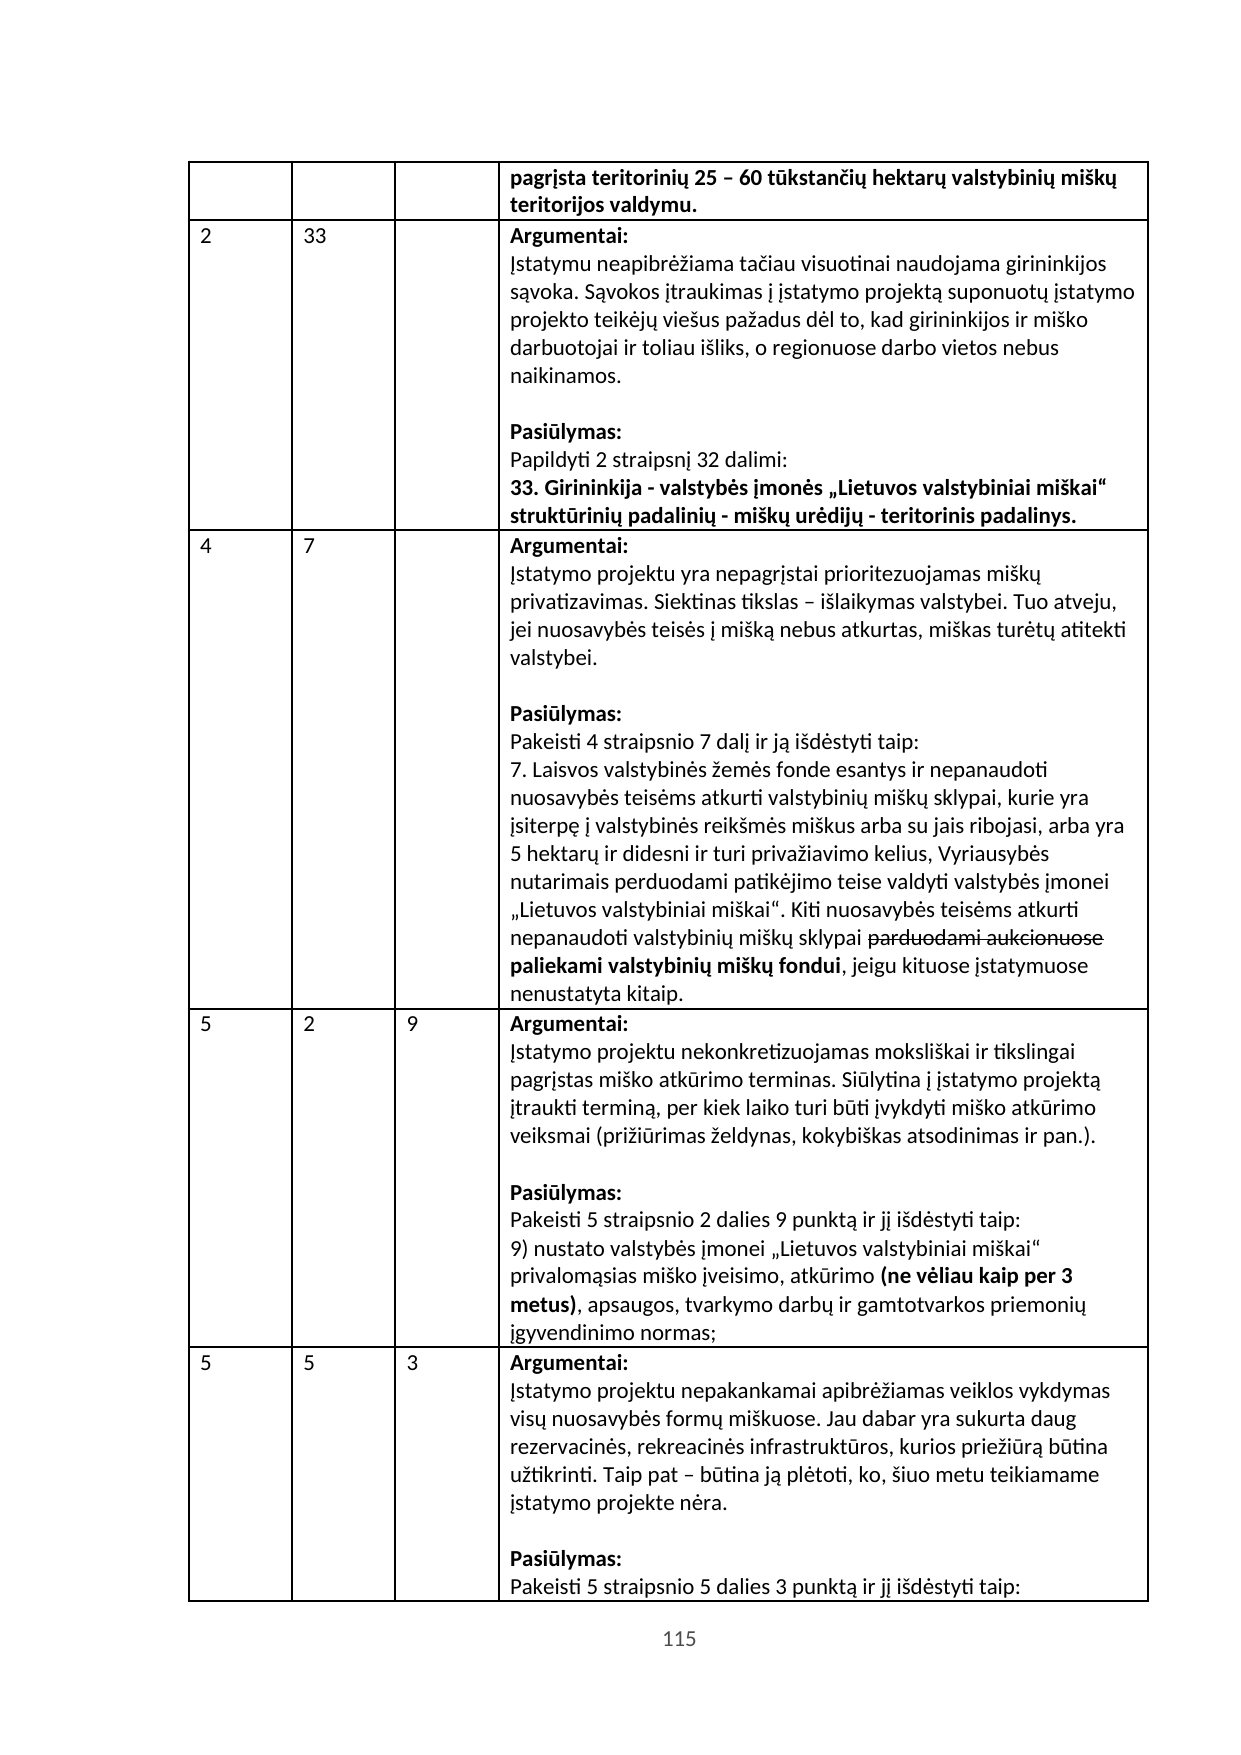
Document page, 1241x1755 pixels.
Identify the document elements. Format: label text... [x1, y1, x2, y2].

table_cell [396, 531, 498, 1007]
table_cell Argumentai: Įstatymu neapibrėžiama tačiau visuotinai naudojama girininkijos sąvoka. Sąvokos įtraukimas į įstatymo projektą suponuotų įstatymo projekto teikėjų viešus pažadus dėl to, kad girininkijos ir miško darbuotojai ir toliau išliks, o regionuose darbo vietos nebus naikinamos. Pasiūlymas: Papildyti 2 straipsnį 32 dalimi: 33. Girininkija - valstybės įmonės „Lietuvos valstybiniai miškai“ struktūrinių padalinių - miškų urėdijų - teritorinis padalinys. [500, 221, 1147, 529]
table_cell Argumentai: Įstatymo projektu nepakankamai apibrėžiamas veiklos vykdymas visų nuosavybės formų miškuose. Jau dabar yra sukurta daug rezervacinės, rekreacinės infrastruktūros, kurios priežiūrą būtina užtikrinti. Taip pat – būtina ją plėtoti, ko, šiuo metu teikiamame įstatymo projekte nėra. Pasiūlymas: Pakeisti 5 straipsnio 5 dalies 3 punktą ir jį išdėstyti taip: [500, 1348, 1147, 1600]
table_cell 3 [396, 1348, 498, 1600]
table_cell [293, 163, 394, 219]
table_cell 2 [190, 221, 291, 529]
table_cell Argumentai: Įstatymo projektu nekonkretizuojamas moksliškai ir tikslingai pagrįstas miško atkūrimo terminas. Siūlytina į įstatymo projektą įtraukti terminą, per kiek laiko turi būti įvykdyti miško atkūrimo veiksmai (prižiūrimas želdynas, kokybiškas atsodinimas ir pan.). Pasiūlymas: Pakeisti 5 straipsnio 2 dalies 9 punktą ir jį išdėstyti taip: 9) nustato valstybės įmonei „Lietuvos valstybiniai miškai“ privalomąsias miško įveisimo, atkūrimo (ne vėliau kaip per 3 metus), apsaugos, tvarkymo darbų ir gamtotvarkos priemonių įgyvendinimo normas; [500, 1010, 1147, 1346]
table_cell [190, 163, 291, 219]
table_cell pagrįsta teritorinių 25 – 60 tūkstančių hektarų valstybinių miškų teritorijos valdymu. [500, 163, 1147, 219]
table_cell 9 [396, 1010, 498, 1346]
table_cell [396, 221, 498, 529]
table_cell 5 [190, 1010, 291, 1346]
table_cell 4 [190, 531, 291, 1007]
table_cell [396, 163, 498, 219]
table_cell 33 [293, 221, 394, 529]
table_cell 7 [293, 531, 394, 1007]
table_cell 2 [293, 1010, 394, 1346]
table_cell Argumentai: Įstatymo projektu yra nepagrįstai prioritezuojamas miškų privatizavimas. Siektinas tikslas – išlaikymas valstybei. Tuo atveju, jei nuosavybės teisės į mišką nebus atkurtas, miškas turėtų atitekti valstybei. Pasiūlymas: Pakeisti 4 straipsnio 7 dalį ir ją išdėstyti taip: 7. Laisvos valstybinės žemės fonde esantys ir nepanaudoti nuosavybės teisėms atkurti valstybinių miškų sklypai, kurie yra įsiterpę į valstybinės reikšmės miškus arba su jais ribojasi, arba yra 5 hektarų ir didesni ir turi privažiavimo kelius, Vyriausybės nutarimais perduodami patikėjimo teise valdyti valstybės įmonei „Lietuvos valstybiniai miškai“. Kiti nuosavybės teisėms atkurti nepanaudoti valstybinių miškų sklypai parduodami aukcionuose paliekami valstybinių miškų fondui, jeigu kituose įstatymuose nenustatyta kitaip. [500, 531, 1147, 1007]
table_cell 5 [190, 1348, 291, 1600]
table_cell 5 [293, 1348, 394, 1600]
